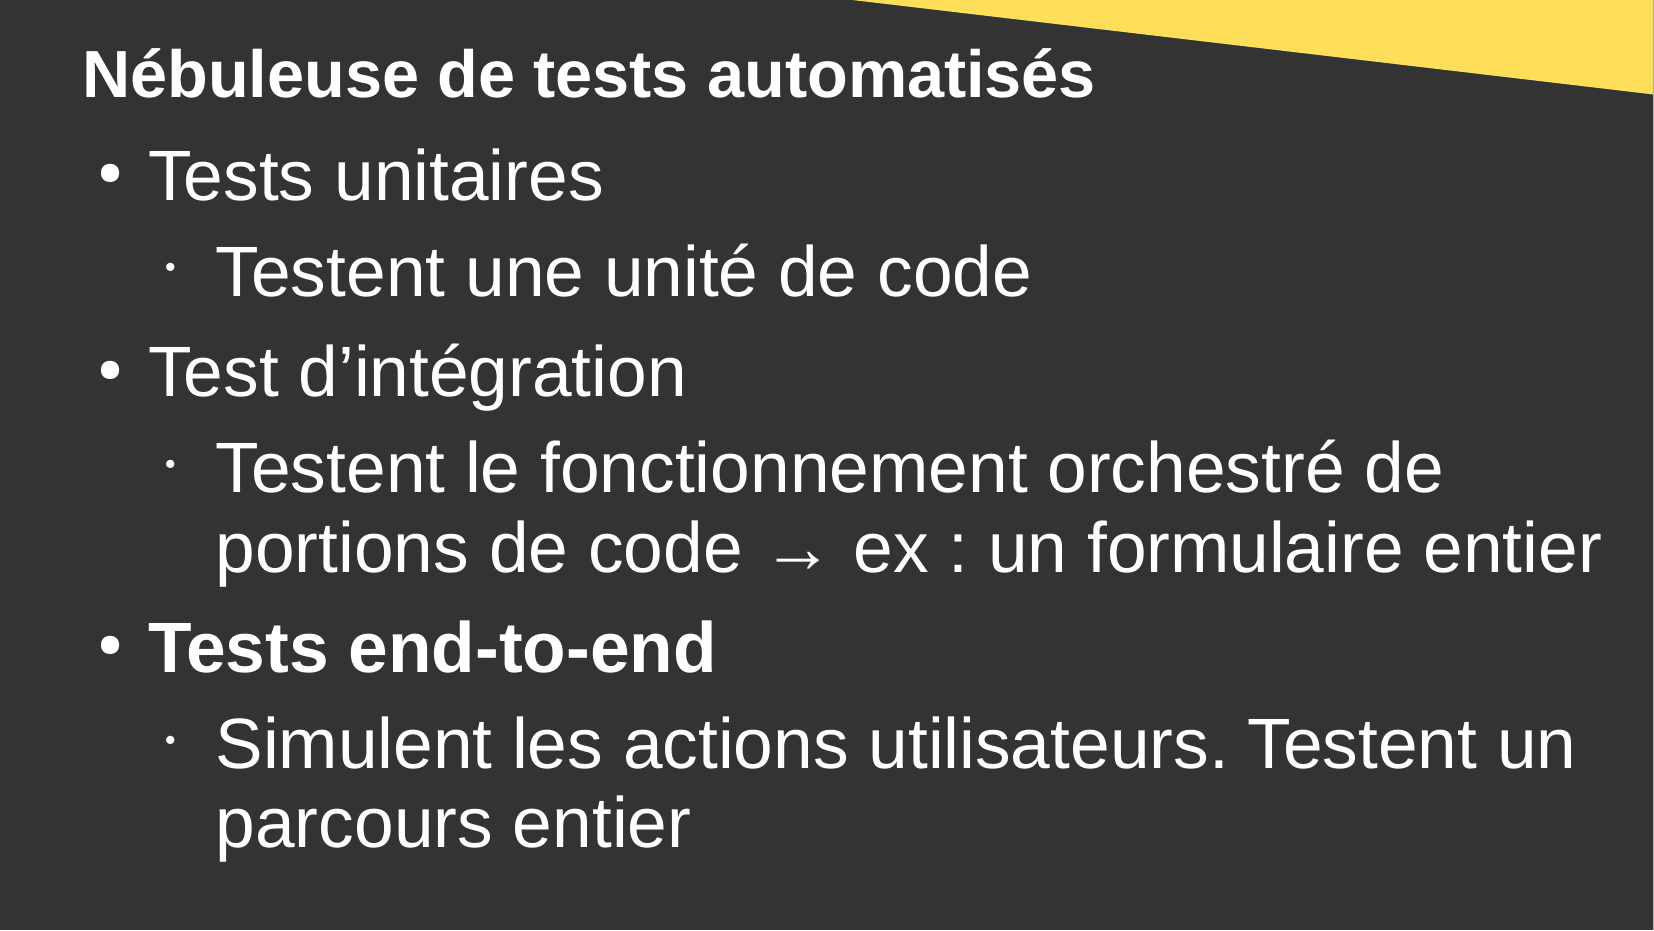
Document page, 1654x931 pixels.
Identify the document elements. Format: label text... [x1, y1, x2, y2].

list Tests unitaires Testent une unité de code Test d’intégration Testent le fonctionnement orchestré de portions de code → ex : un formulaire entier Tests end-to-end Simulent les actions utilisateurs. Testent un parcours entier [80, 135, 1619, 875]
title Nébuleuse de tests automatisés [82, 37, 1571, 112]
text_box [852, 0, 1654, 95]
